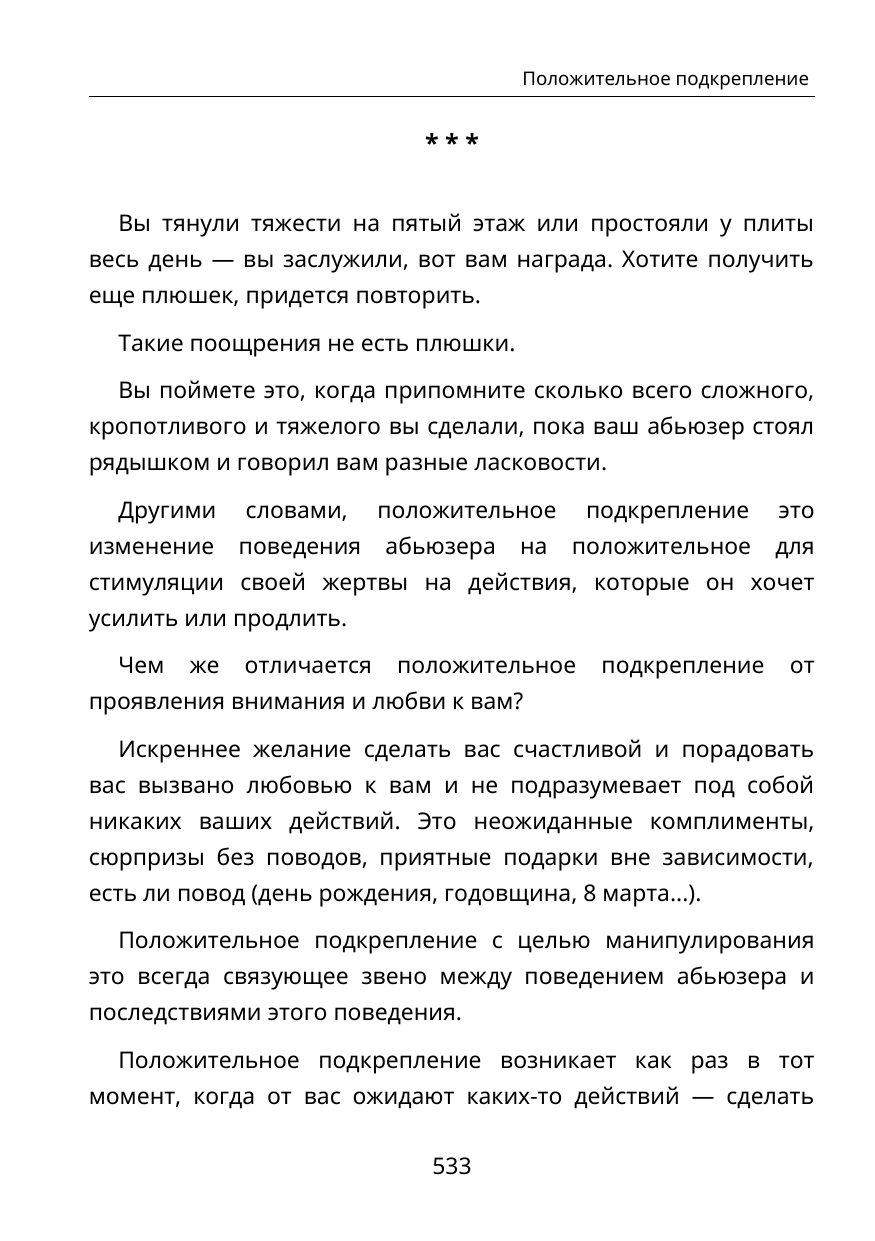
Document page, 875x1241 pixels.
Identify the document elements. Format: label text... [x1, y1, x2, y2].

text Положительное подкрепление с целью манипулирования это всегда связующее звено между поведением абьюзера и последствиями этого поведения. [88, 924, 815, 1027]
text Другими словами, положительное подкрепление это изменение поведения абьюзера на положительное для стимуляции своей жертвы на действия, которые он хочет усилить или продлить. [88, 494, 815, 633]
text Чем же отличается положительное подкрепление от проявления внимания и любви к вам? [88, 649, 815, 716]
subtitle * * * [88, 126, 815, 160]
text Искреннее желание сделать вас счастливой и порадовать вас вызвано любовью к вам и не подразумевает под собой никаких ваших действий. Это неожиданные комплименты, сюрпризы без поводов, приятные подарки вне зависимости, есть ли повод (день рождения, годовщина, 8 марта...). [88, 733, 815, 908]
text Вы поймете это, когда припомните сколько всего сложного, кропотливого и тяжелого вы сделали, пока ваш абьюзер стоял рядышком и говорил вам разные ласковости. [88, 374, 815, 477]
text Вы тянули тяжести на пятый этаж или простояли у плиты весь день — вы заслужили, вот вам награда. Хотите получить еще плюшек, придется повторить. [88, 207, 815, 310]
text Такие поощрения не есть плюшки. [88, 326, 815, 358]
text Положительное подкрепление возникает как раз в тот момент, когда от вас ожидают каких-то действий — сделать [88, 1044, 815, 1111]
